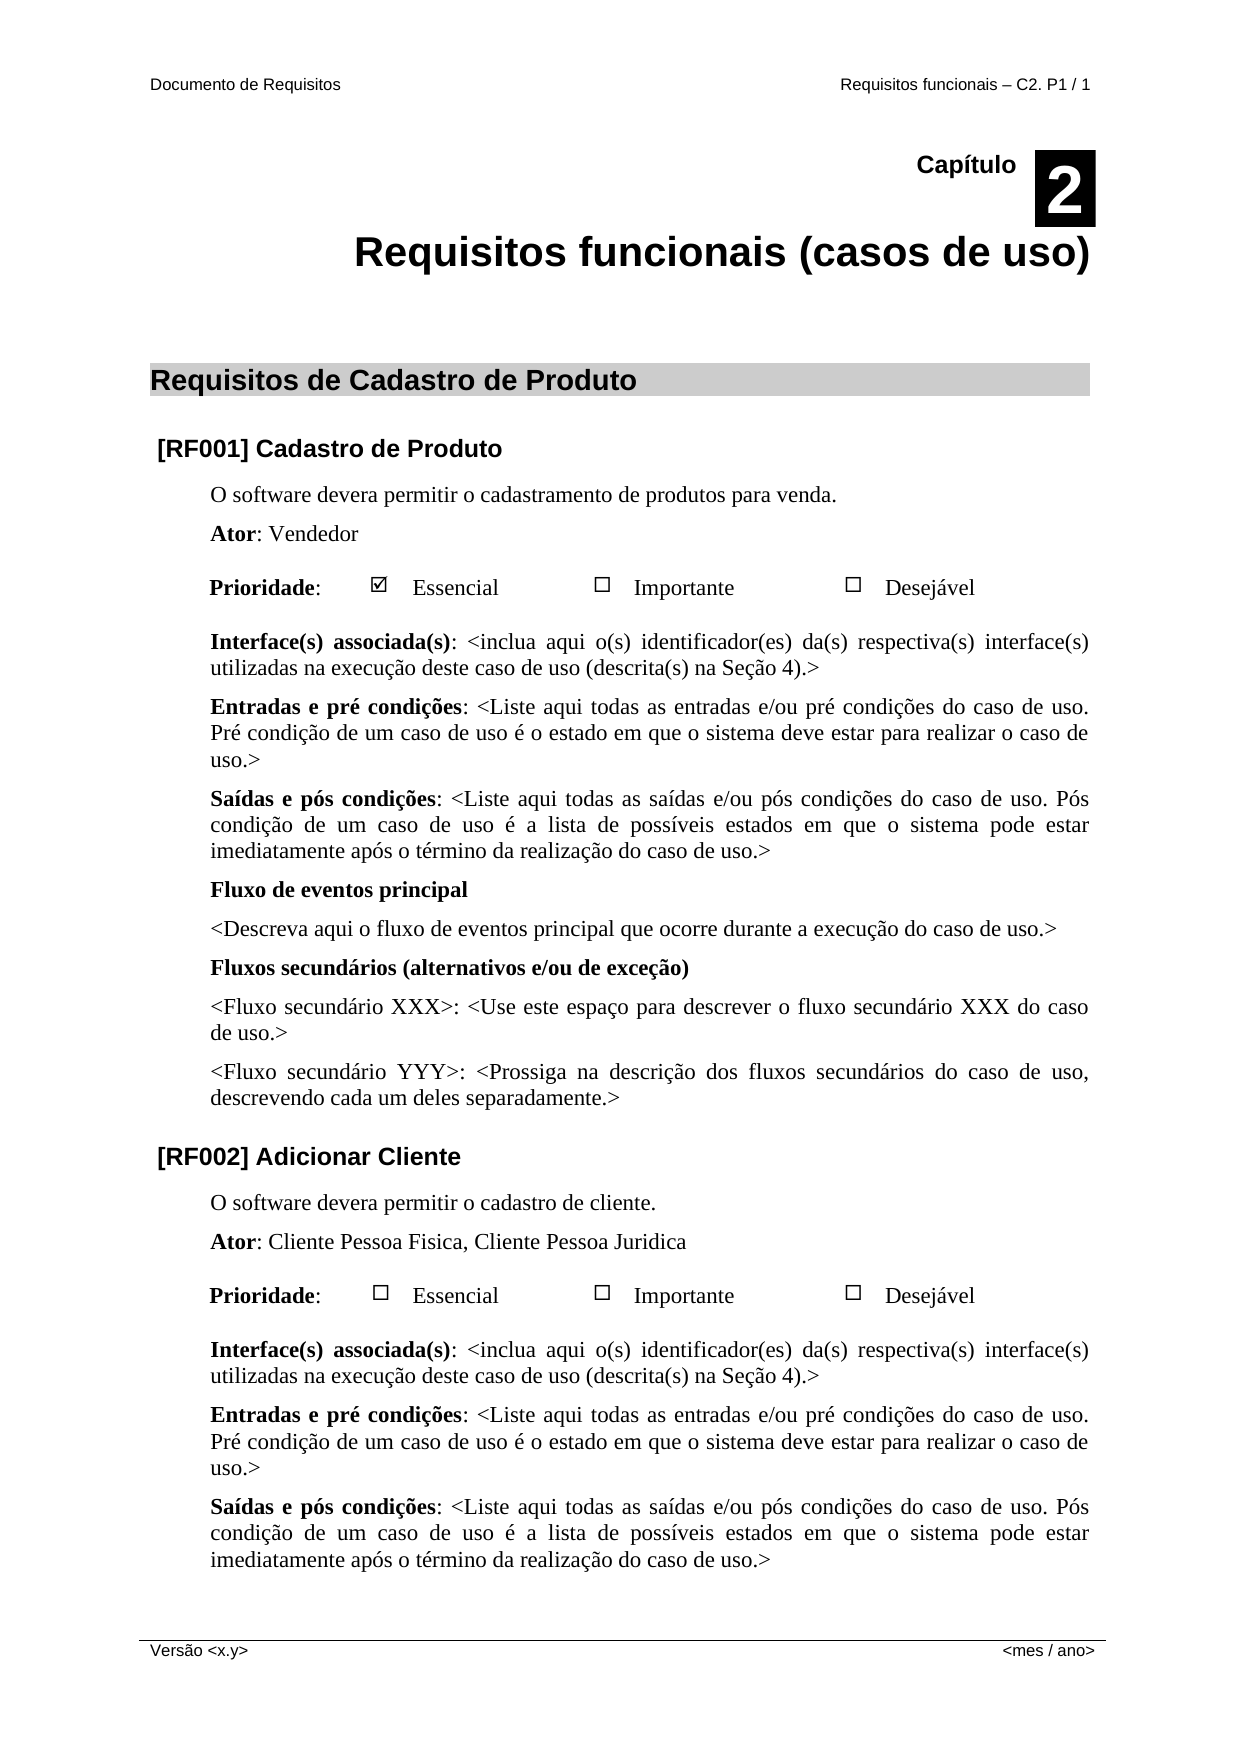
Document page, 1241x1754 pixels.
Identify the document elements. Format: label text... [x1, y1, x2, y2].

table_header Desejável [874, 1261, 1017, 1330]
text <Descreva aqui o fluxo de eventos principal que ocorre durante a execução do caso de uso.> [210, 915, 1090, 941]
table_header  [829, 553, 873, 622]
table_header Essencial [401, 1261, 578, 1330]
text Entradas e pré condições: <Liste aqui todas as entradas e/ou pré condições do caso de uso. Pré condição de um caso de uso é o estado em que o sistema deve estar para realizar o caso de uso.> [210, 693, 1090, 772]
table_header  [829, 1261, 873, 1330]
text Ator: Cliente Pessoa Fisica, Cliente Pessoa Juridica [210, 1228, 1090, 1255]
text Fluxo de eventos principal [210, 876, 1090, 903]
table_header Prioridade: [194, 1261, 357, 1330]
text <Fluxo secundário YYY>: <Prossiga na descrição dos fluxos secundários do caso de uso, descrevendo cada um deles separadamente.> [210, 1058, 1090, 1111]
subtitle Requisitos de Cadastro de Produto [150, 363, 1090, 396]
table_header  [578, 1261, 622, 1330]
table_header Importante [623, 1261, 829, 1330]
text [RF001] Cadastro de Produto [150, 434, 1090, 462]
text Saídas e pós condições: <Liste aqui todas as saídas e/ou pós condições do caso de uso. Pós condição de um caso de uso é a lista de possíveis estados em que o sistema pode estar imediatamente após o término da realização do caso de uso.> [210, 1493, 1090, 1572]
text Fluxos secundários (alternativos e/ou de exceção) [210, 954, 1090, 980]
text Interface(s) associada(s): <inclua aqui o(s) identificador(es) da(s) respectiva(s) interface(s) utilizadas na execução deste caso de uso (descrita(s) na Seção 4).> [210, 1336, 1090, 1389]
text [RF002] Adicionar Cliente [150, 1142, 1090, 1171]
text Interface(s) associada(s): <inclua aqui o(s) identificador(es) da(s) respectiva(s) interface(s) utilizadas na execução deste caso de uso (descrita(s) na Seção 4).> [210, 628, 1090, 681]
table_header  [357, 1261, 401, 1330]
table_header Essencial [401, 553, 578, 622]
table_header Desejável [874, 553, 1017, 622]
text O software devera permitir o cadastramento de produtos para venda. [210, 481, 1090, 508]
text O software devera permitir o cadastro de cliente. [210, 1189, 1090, 1216]
subtitle Requisitos funcionais (casos de uso) [150, 227, 1090, 275]
table_header Prioridade: [194, 553, 357, 622]
text Saídas e pós condições: <Liste aqui todas as saídas e/ou pós condições do caso de uso. Pós condição de um caso de uso é a lista de possíveis estados em que o sistema pode estar imediatamente após o término da realização do caso de uso.> [210, 785, 1090, 864]
text Ator: Vendedor [210, 520, 1090, 546]
text <Fluxo secundário XXX>: <Use este espaço para descrever o fluxo secundário XXX do caso de uso.> [210, 993, 1090, 1046]
text Capítulo [210, 150, 1035, 227]
table_header  [357, 553, 401, 622]
table_header Importante [623, 553, 829, 622]
table_header  [578, 553, 622, 622]
text Entradas e pré condições: <Liste aqui todas as entradas e/ou pré condições do caso de uso. Pré condição de um caso de uso é o estado em que o sistema deve estar para realizar o caso de uso.> [210, 1401, 1090, 1480]
